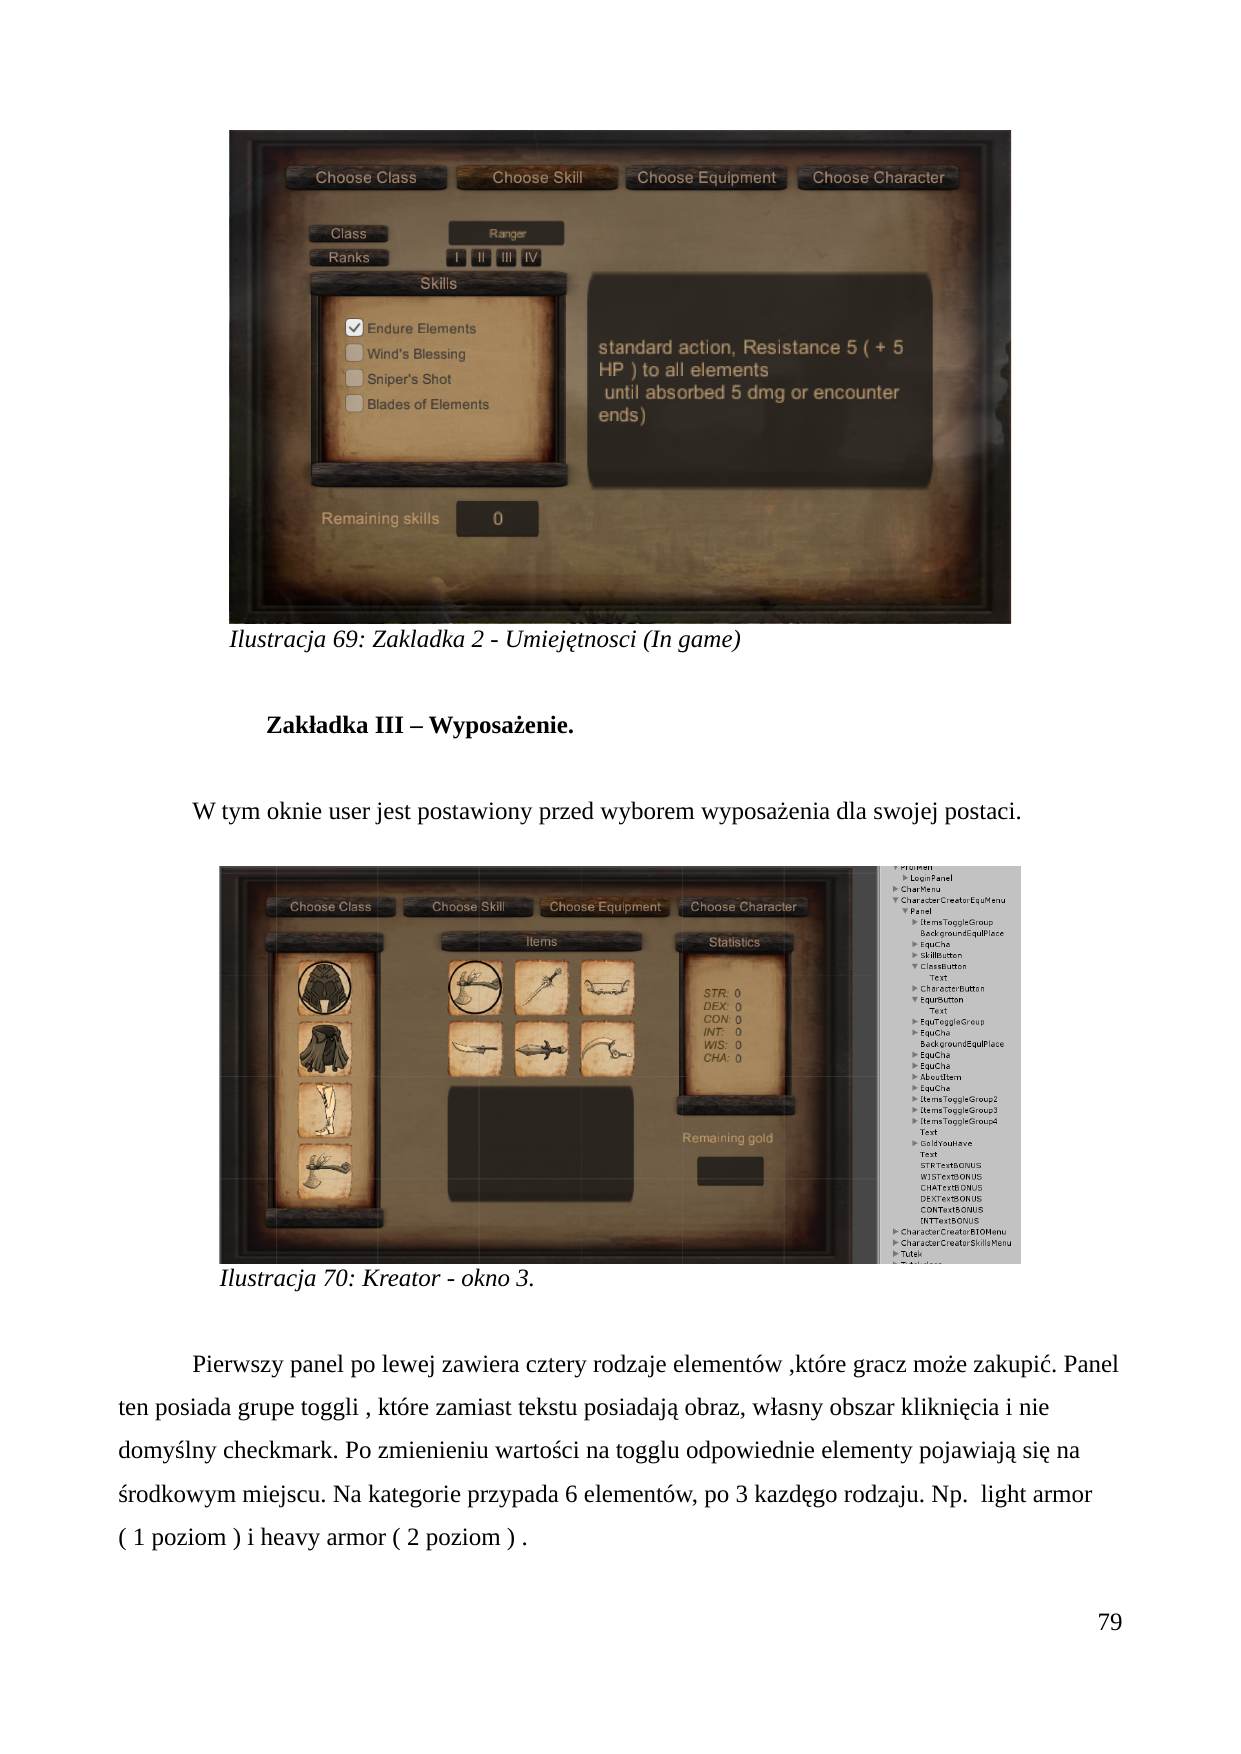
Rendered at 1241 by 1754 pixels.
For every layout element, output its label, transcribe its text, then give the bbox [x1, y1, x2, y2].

text Ilustracja 70: Kreator - okno 3. [219, 1264, 1021, 1292]
text Zakładka III – Wyposażenie. [118, 710, 1122, 739]
picture [219, 866, 1021, 1264]
text Ilustracja 69: Zakladka 2 - Umiejętnosci (In game) [229, 624, 1011, 652]
text Pierwszy panel po lewej zawiera cztery rodzaje elementów ,które gracz może zakupić. Panel ten posiada grupe toggli , które zamiast tekstu posiadają obraz, własny obszar kliknięcia i nie domyślny checkmark. Po zmienieniu wartości na togglu odpowiednie elementy pojawiają się na środkowym miejscu. Na kategorie przypada 6 elementów, po 3 kazdęgo rodzaju. Np. light armor ( 1 poziom ) i heavy armor ( 2 poziom ) . [118, 1349, 1122, 1551]
picture [229, 130, 1012, 624]
text W tym oknie user jest postawiony przed wyborem wyposażenia dla swojej postaci. [118, 796, 1122, 825]
